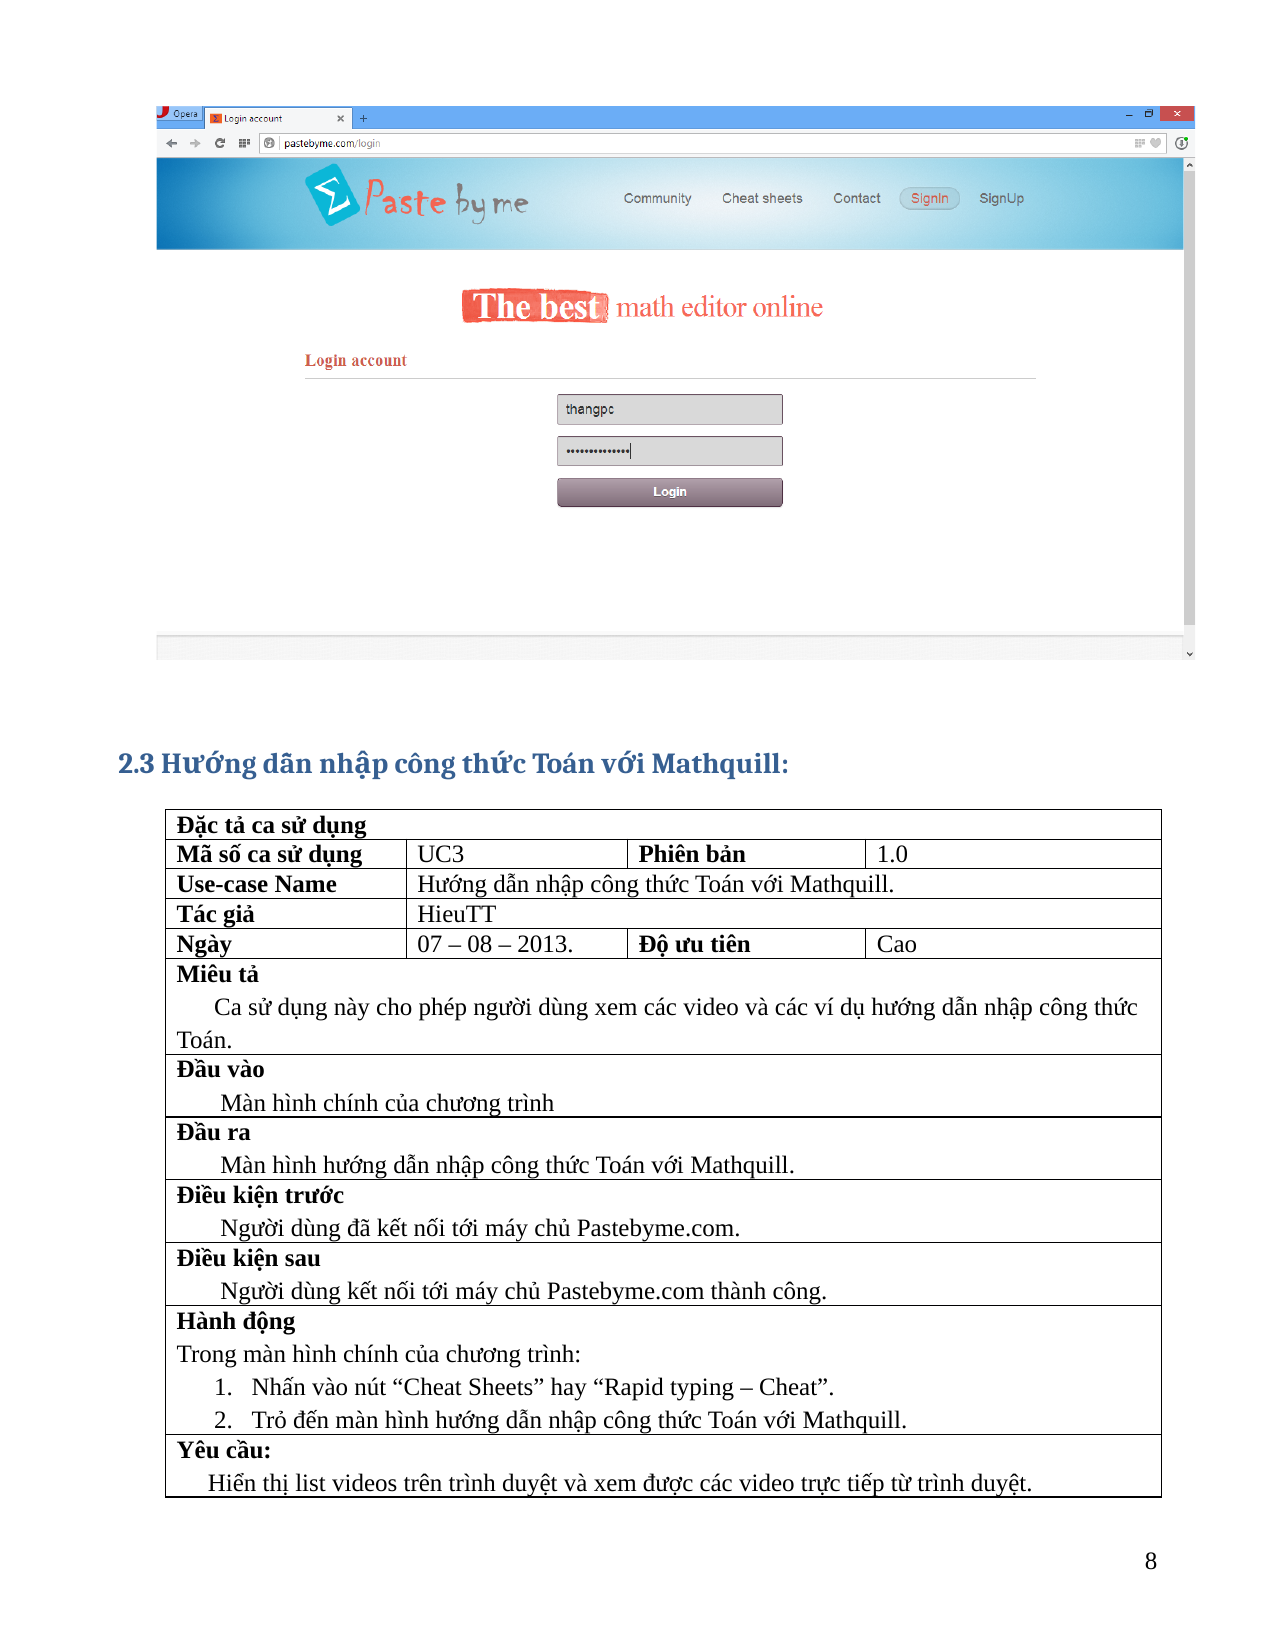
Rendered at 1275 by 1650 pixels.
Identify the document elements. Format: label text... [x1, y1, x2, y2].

table_cell Hành động Trong màn hình chính của chương trình: Nhấn vào nút “Cheat Sheets” hay “Rapid typing – Cheat”. Trỏ đến màn hình hướng dẫn nhập công thức Toán với Mathquill. [166, 1306, 1161, 1434]
table_cell 1.0 [866, 840, 1161, 868]
table_cell Đầu ra Màn hình hướng dẫn nhập công thức Toán với Mathquill. [166, 1118, 1161, 1179]
table_cell Ngày [166, 929, 406, 958]
table_cell Mã số ca sử dụng [166, 840, 406, 868]
table_cell Độ ưu tiên [628, 929, 865, 958]
table_cell Yêu cầu: Hiển thị list videos trên trình duyệt và xem được các video trực tiếp từ trình duyệt. [166, 1435, 1161, 1496]
subtitle 2.3 Hướng dẫn nhập công thức Toán với Mathquill: [118, 747, 1157, 781]
table_cell HieuTT [407, 899, 1161, 928]
table_cell UC3 [407, 840, 627, 868]
table_cell Phiên bản [628, 840, 865, 868]
table_cell Cao [866, 929, 1161, 958]
table_cell 07 – 08 – 2013. [407, 929, 627, 958]
table_cell Điều kiện trước Người dùng đã kết nối tới máy chủ Pastebyme.com. [166, 1180, 1161, 1242]
table_cell Use-case Name [166, 869, 406, 898]
table_cell Điều kiện sau Người dùng kết nối tới máy chủ Pastebyme.com thành công. [166, 1243, 1161, 1305]
table_header Đặc tả ca sử dụng [166, 810, 1161, 838]
picture [156, 106, 1196, 660]
table_cell Miêu tả Ca sử dụng này cho phép người dùng xem các video và các ví dụ hướng dẫn nhập công thức Toán. [166, 959, 1161, 1053]
table_cell Tác giả [166, 899, 406, 928]
table_cell Đầu vào Màn hình chính của chương trình [166, 1055, 1161, 1116]
table_cell Hướng dẫn nhập công thức Toán với Mathquill. [407, 869, 1161, 898]
